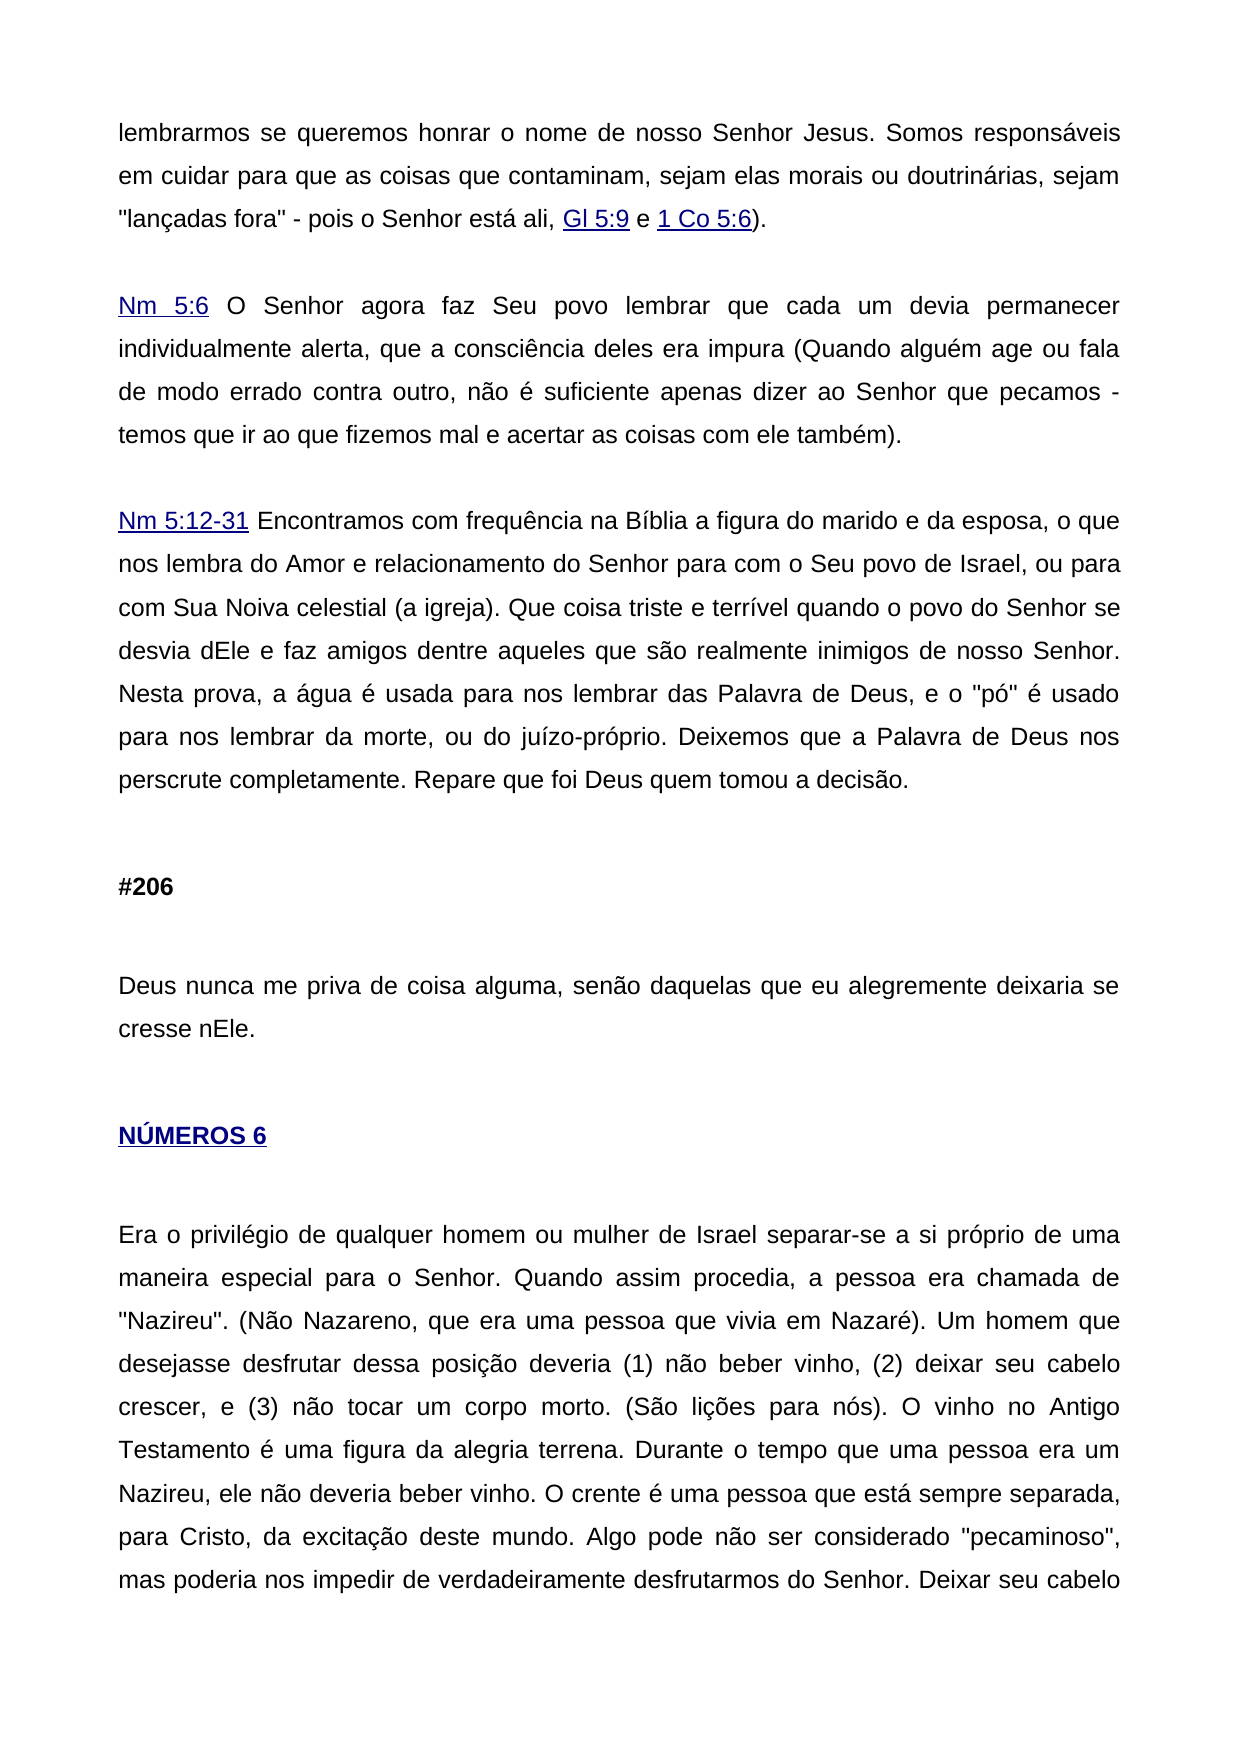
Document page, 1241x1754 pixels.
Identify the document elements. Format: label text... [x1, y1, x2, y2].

text Nm 5:12-31 Encontramos com frequência na Bíblia a figura do marido e da esposa, o que nos lembra do Amor e relacionamento do Senhor para com o Seu povo de Israel, ou para com Sua Noiva celestial (a igreja). Que coisa triste e terrível quando o povo do Senhor se desvia dEle e faz amigos dentre aqueles que são realmente inimigos de nosso Senhor. Nesta prova, a água é usada para nos lembrar das Palavra de Deus, e o "pó" é usado para nos lembrar da morte, ou do juízo-próprio. Deixemos que a Palavra de Deus nos perscrute completamente. Repare que foi Deus quem tomou a decisão. [118, 506, 1122, 794]
text Era o privilégio de qualquer homem ou mulher de Israel separar-se a si próprio de uma maneira especial para o Senhor. Quando assim procedia, a pessoa era chamada de "Nazireu". (Não Nazareno, que era uma pessoa que vivia em Nazaré). Um homem que desejasse desfrutar dessa posição deveria (1) não beber vinho, (2) deixar seu cabelo crescer, e (3) não tocar um corpo morto. (São lições para nós). O vinho no Antigo Testamento é uma figura da alegria terrena. Durante o tempo que uma pessoa era um Nazireu, ele não deveria beber vinho. O crente é uma pessoa que está sempre separada, para Cristo, da excitação deste mundo. Algo pode não ser considerado "pecaminoso", mas poderia nos impedir de verdadeiramente desfrutarmos do Senhor. Deixar seu cabelo [118, 1220, 1122, 1593]
text lembrarmos se queremos honrar o nome de nosso Senhor Jesus. Somos responsáveis em cuidar para que as coisas que contaminam, sejam elas morais ou doutrinárias, sejam "lançadas fora" - pois o Senhor está ali, Gl 5:9 e 1 Co 5:6). [118, 118, 1122, 233]
subtitle NÚMEROS 6 [118, 1121, 1122, 1150]
text Deus nunca me priva de coisa alguma, senão daquelas que eu alegremente deixaria se cresse nEle. [118, 971, 1122, 1043]
subtitle #206 [118, 872, 1122, 901]
text Nm 5:6 O Senhor agora faz Seu povo lembrar que cada um devia permanecer individualmente alerta, que a consciência deles era impura (Quando alguém age ou fala de modo errado contra outro, não é suficiente apenas dizer ao Senhor que pecamos - temos que ir ao que fizemos mal e acertar as coisas com ele também). [118, 291, 1122, 449]
